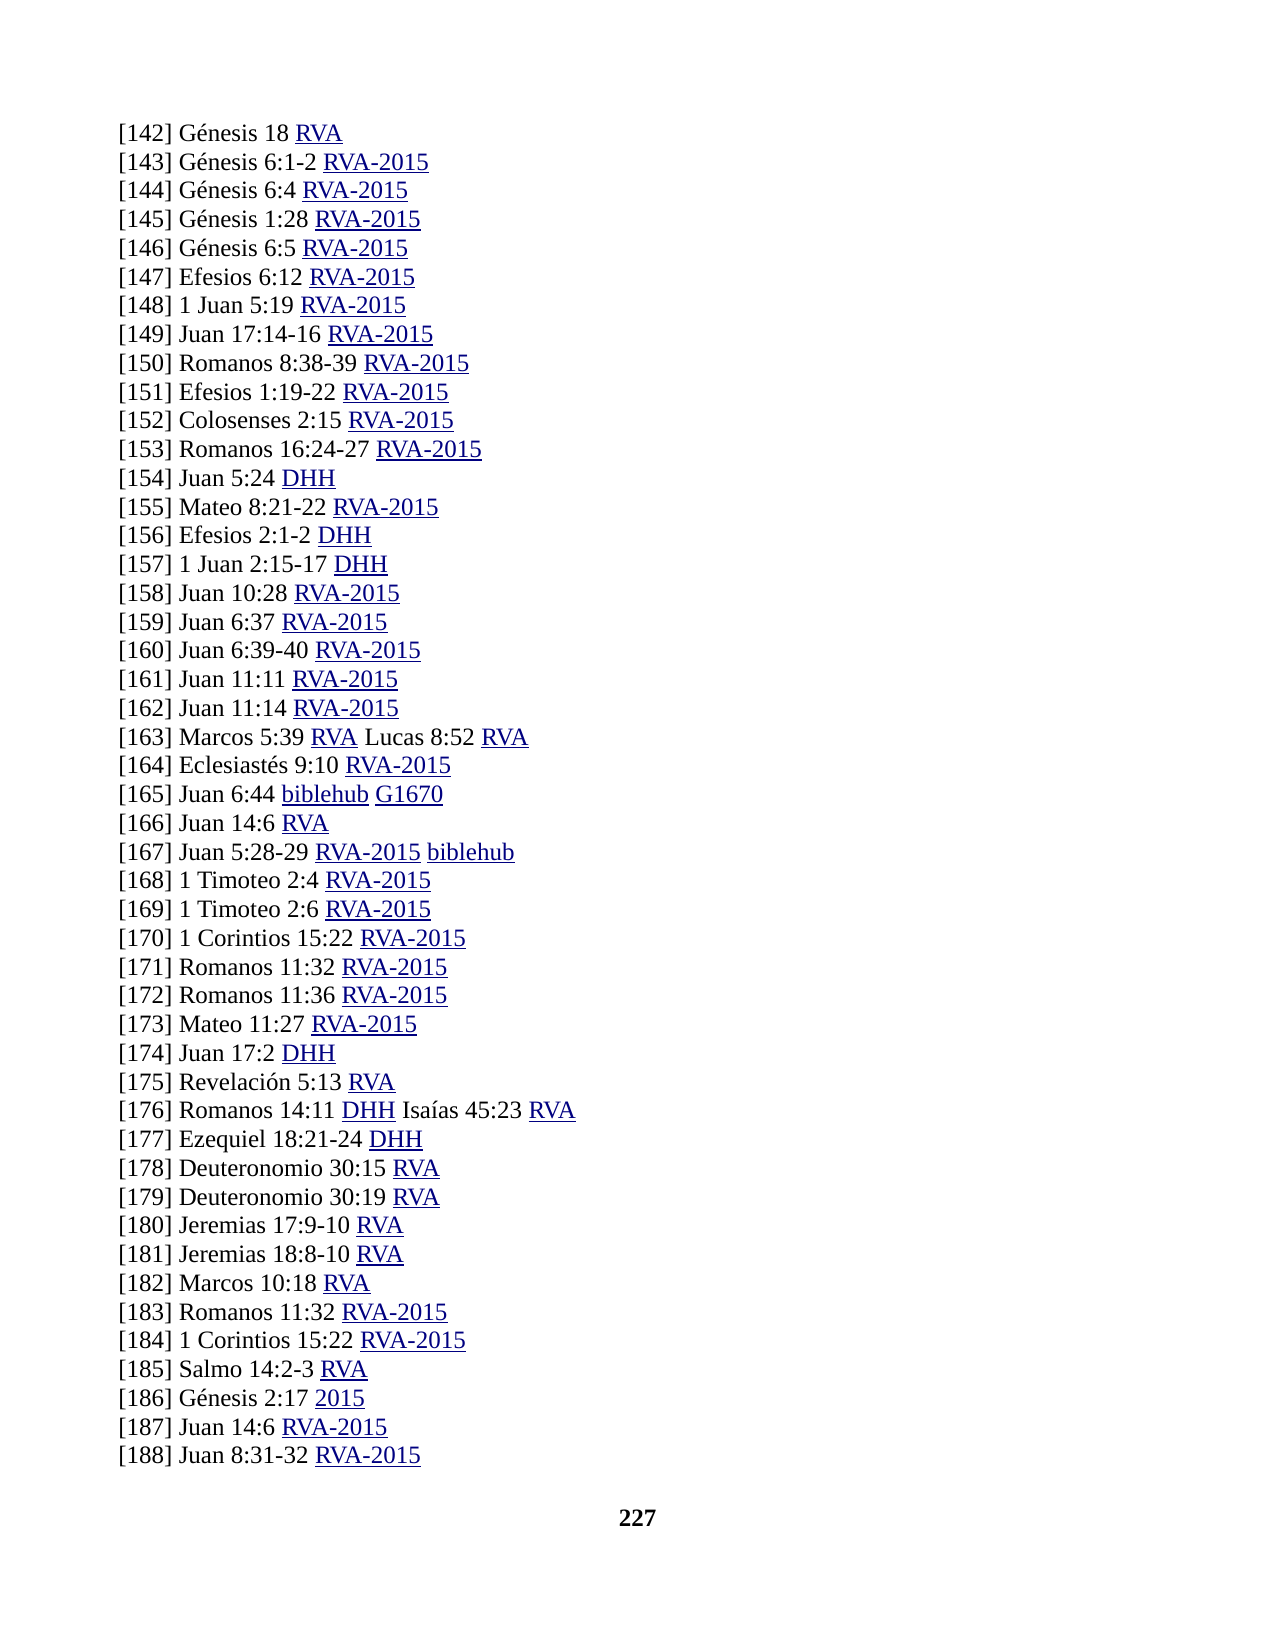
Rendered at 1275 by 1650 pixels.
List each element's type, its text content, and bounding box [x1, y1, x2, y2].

text Juan 14:6 RVA [118, 808, 1157, 837]
text Juan 6:37 RVA-2015 [118, 607, 1157, 636]
text Génesis 6:4 RVA-2015 [118, 176, 1157, 204]
text Juan 11:11 RVA-2015 [118, 664, 1157, 693]
text Juan 14:6 RVA-2015 [118, 1412, 1157, 1441]
text Romanos 11:32 RVA-2015 [118, 952, 1157, 981]
text 1 Juan 2:15-17 DHH [118, 549, 1157, 578]
text Salmo 14:2-3 RVA [118, 1354, 1157, 1383]
text Marcos 10:18 RVA [118, 1268, 1157, 1297]
text Romanos 16:24-27 RVA-2015 [118, 434, 1157, 463]
text Deuteronomio 30:15 RVA [118, 1153, 1157, 1182]
text Juan 11:14 RVA-2015 [118, 693, 1157, 722]
text Juan 5:24 DHH [118, 463, 1157, 492]
text 1 Corintios 15:22 RVA-2015 [118, 923, 1157, 952]
text Mateo 11:27 RVA-2015 [118, 1009, 1157, 1038]
text 1 Timoteo 2:6 RVA-2015 [118, 894, 1157, 923]
text Efesios 2:1-2 DHH [118, 521, 1157, 549]
text Juan 6:39-40 RVA-2015 [118, 636, 1157, 664]
text Romanos 8:38-39 RVA-2015 [118, 348, 1157, 377]
text Juan 8:31-32 RVA-2015 [118, 1441, 1157, 1469]
text Mateo 8:21-22 RVA-2015 [118, 492, 1157, 521]
text Marcos 5:39 RVA Lucas 8:52 RVA [118, 722, 1157, 751]
text Eclesiastés 9:10 RVA-2015 [118, 751, 1157, 779]
text Romanos 11:32 RVA-2015 [118, 1297, 1157, 1326]
text Juan 17:2 DHH [118, 1038, 1157, 1067]
text 1 Timoteo 2:4 RVA-2015 [118, 866, 1157, 894]
text Efesios 6:12 RVA-2015 [118, 262, 1157, 291]
text Génesis 6:1-2 RVA-2015 [118, 147, 1157, 176]
text Deuteronomio 30:19 RVA [118, 1182, 1157, 1211]
text Génesis 1:28 RVA-2015 [118, 204, 1157, 233]
text Jeremias 18:8-10 RVA [118, 1239, 1157, 1268]
text 1 Corintios 15:22 RVA-2015 [118, 1326, 1157, 1354]
text Efesios 1:19-22 RVA-2015 [118, 377, 1157, 406]
text Revelación 5:13 RVA [118, 1067, 1157, 1096]
text Juan 6:44 biblehub G1670 [118, 779, 1157, 808]
text Ezequiel 18:21-24 DHH [118, 1124, 1157, 1153]
text Juan 10:28 RVA-2015 [118, 578, 1157, 607]
text Colosenses 2:15 RVA-2015 [118, 406, 1157, 434]
text Génesis 2:17 2015 [118, 1383, 1157, 1412]
text Génesis 6:5 RVA-2015 [118, 233, 1157, 262]
text Juan 17:14-16 RVA-2015 [118, 319, 1157, 348]
text Jeremias 17:9-10 RVA [118, 1211, 1157, 1239]
text 1 Juan 5:19 RVA-2015 [118, 291, 1157, 319]
text Génesis 18 RVA [118, 118, 1157, 147]
text Juan 5:28-29 RVA-2015 biblehub [118, 837, 1157, 866]
text Romanos 14:11 DHH Isaías 45:23 RVA [118, 1096, 1157, 1124]
text Romanos 11:36 RVA-2015 [118, 981, 1157, 1009]
